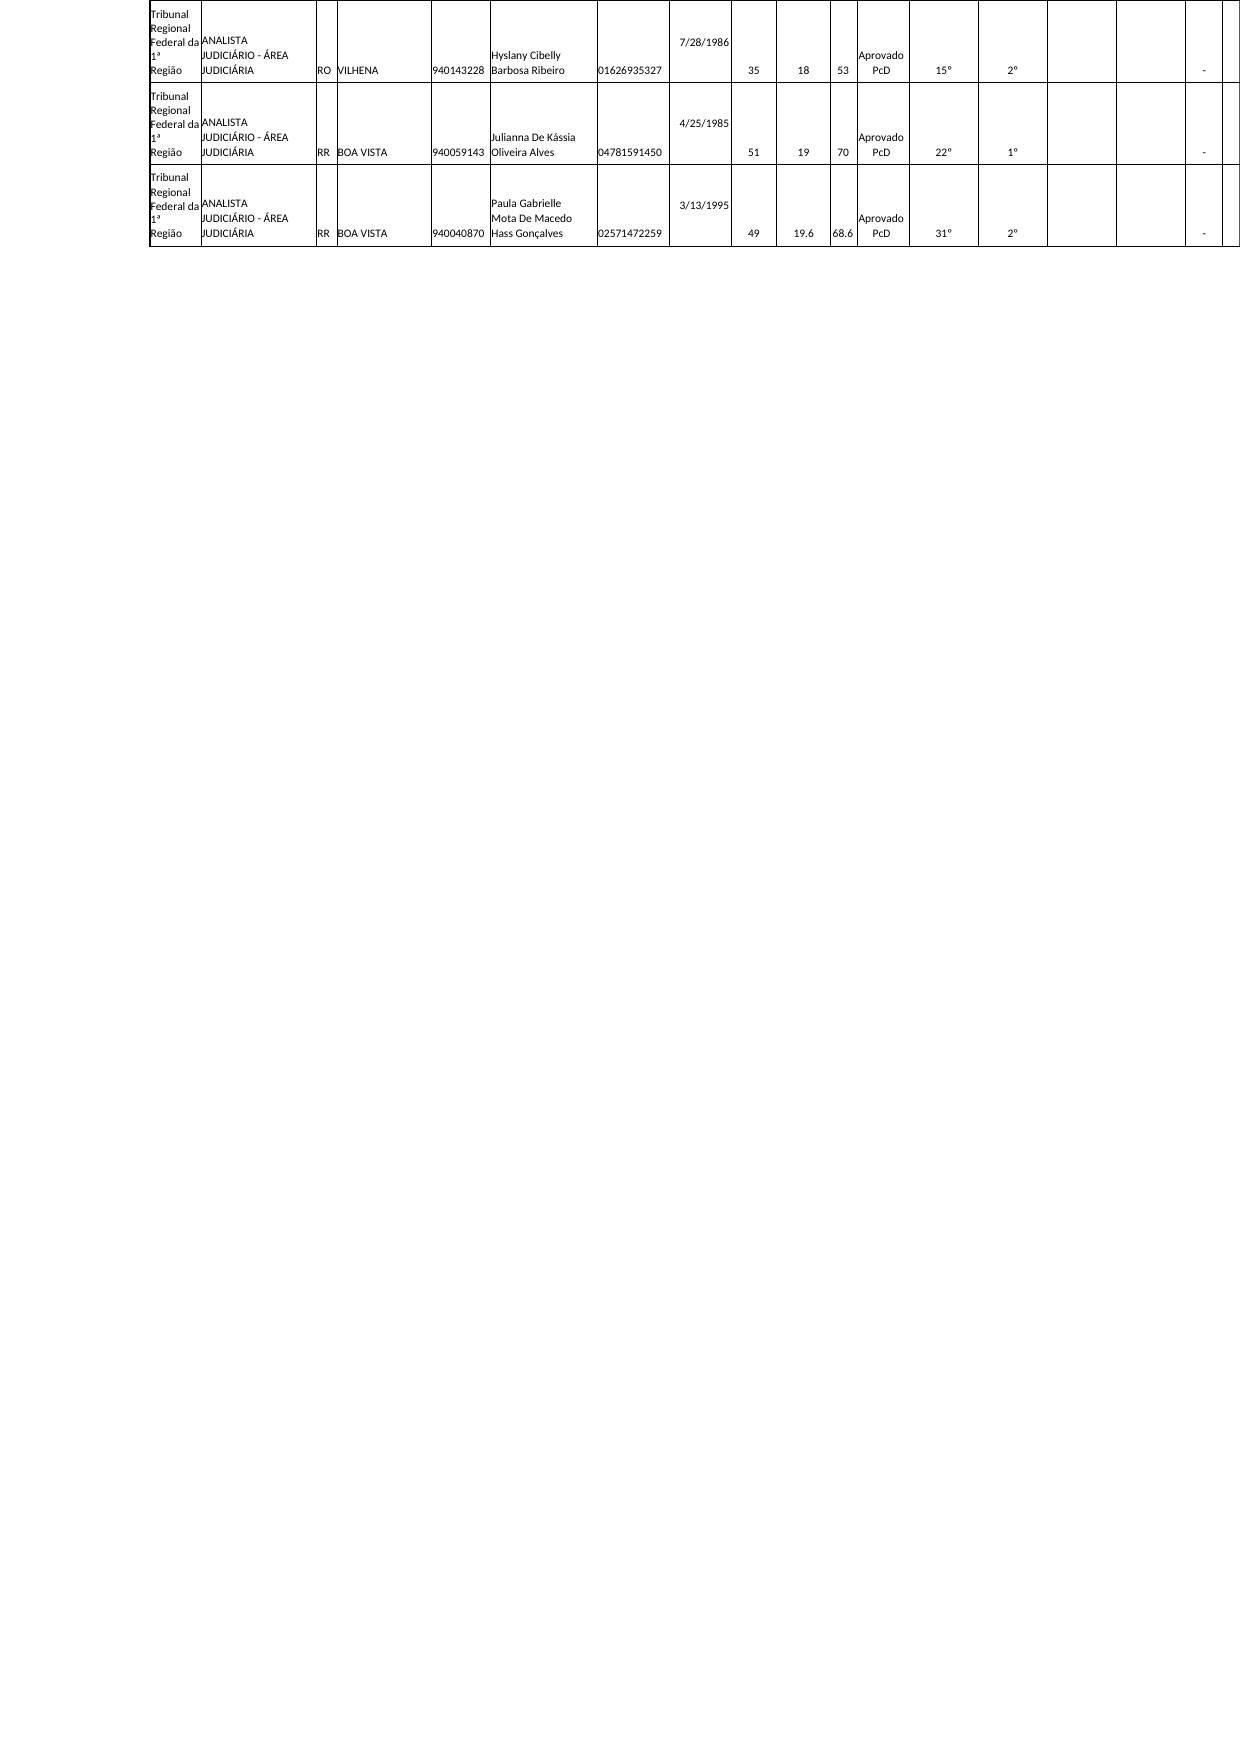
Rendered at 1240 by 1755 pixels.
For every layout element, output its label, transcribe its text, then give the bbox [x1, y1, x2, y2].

table_cell BOA VISTA [338, 165, 431, 246]
table_cell 53 [831, 1, 857, 82]
table_cell Aprovado PcD [858, 83, 909, 164]
table_cell [1117, 165, 1185, 246]
table_cell [1117, 83, 1185, 164]
table_cell 1º [979, 83, 1047, 164]
table_cell - [1186, 1, 1222, 82]
table_cell S [1223, 1, 1239, 82]
table_cell Tribunal Regional Federal da 1ª Região [151, 1, 201, 82]
table_cell 02571472259 [598, 165, 669, 246]
table_cell 940040870 [432, 165, 490, 246]
table_cell VILHENA [338, 1, 431, 82]
table_cell 70 [831, 83, 857, 164]
table_cell ANALISTA JUDICIÁRIO - ÁREA JUDICIÁRIA [202, 83, 316, 164]
table_cell 04781591450 [598, 83, 669, 164]
table_cell Tribunal Regional Federal da 1ª Região [151, 165, 201, 246]
table_cell 35 [732, 1, 776, 82]
table_cell 18 [777, 1, 830, 82]
table_cell 31º [910, 165, 978, 246]
table_cell 49 [732, 165, 776, 246]
table_cell Aprovado PcD [858, 1, 909, 82]
table_cell 2º [979, 1, 1047, 82]
table_cell [1117, 1, 1185, 82]
table_cell 15º [910, 1, 978, 82]
table_cell 3/13/1995 [670, 165, 731, 246]
table_cell Paula Gabrielle Mota De Macedo Hass Gonçalves [491, 165, 597, 246]
table_cell 68.6 [831, 165, 857, 246]
table_cell RR [317, 83, 337, 164]
table_cell 7/28/1986 [670, 1, 731, 82]
table_cell 19.6 [777, 165, 830, 246]
table_cell - [1186, 165, 1222, 246]
table_cell 2º [979, 165, 1047, 246]
table_cell [1048, 1, 1116, 82]
table_cell RR [317, 165, 337, 246]
table_cell S [1223, 83, 1239, 164]
table_cell 19 [777, 83, 830, 164]
table_cell S [1223, 165, 1239, 246]
table_cell 01626935327 [598, 1, 669, 82]
table_cell [1048, 165, 1116, 246]
table_cell ANALISTA JUDICIÁRIO - ÁREA JUDICIÁRIA [202, 1, 316, 82]
table_cell ANALISTA JUDICIÁRIO - ÁREA JUDICIÁRIA [202, 165, 316, 246]
table_cell Hyslany Cibelly Barbosa Ribeiro [491, 1, 597, 82]
table_cell BOA VISTA [338, 83, 431, 164]
table_cell 940059143 [432, 83, 490, 164]
table_cell RO [317, 1, 337, 82]
table_cell 4/25/1985 [670, 83, 731, 164]
table_cell 22º [910, 83, 978, 164]
table_cell 940143228 [432, 1, 490, 82]
table_cell [1048, 83, 1116, 164]
table_cell Aprovado PcD [858, 165, 909, 246]
table_cell Tribunal Regional Federal da 1ª Região [151, 83, 201, 164]
table_cell Julianna De Kássia Oliveira Alves [491, 83, 597, 164]
table_cell 51 [732, 83, 776, 164]
table_cell - [1186, 83, 1222, 164]
